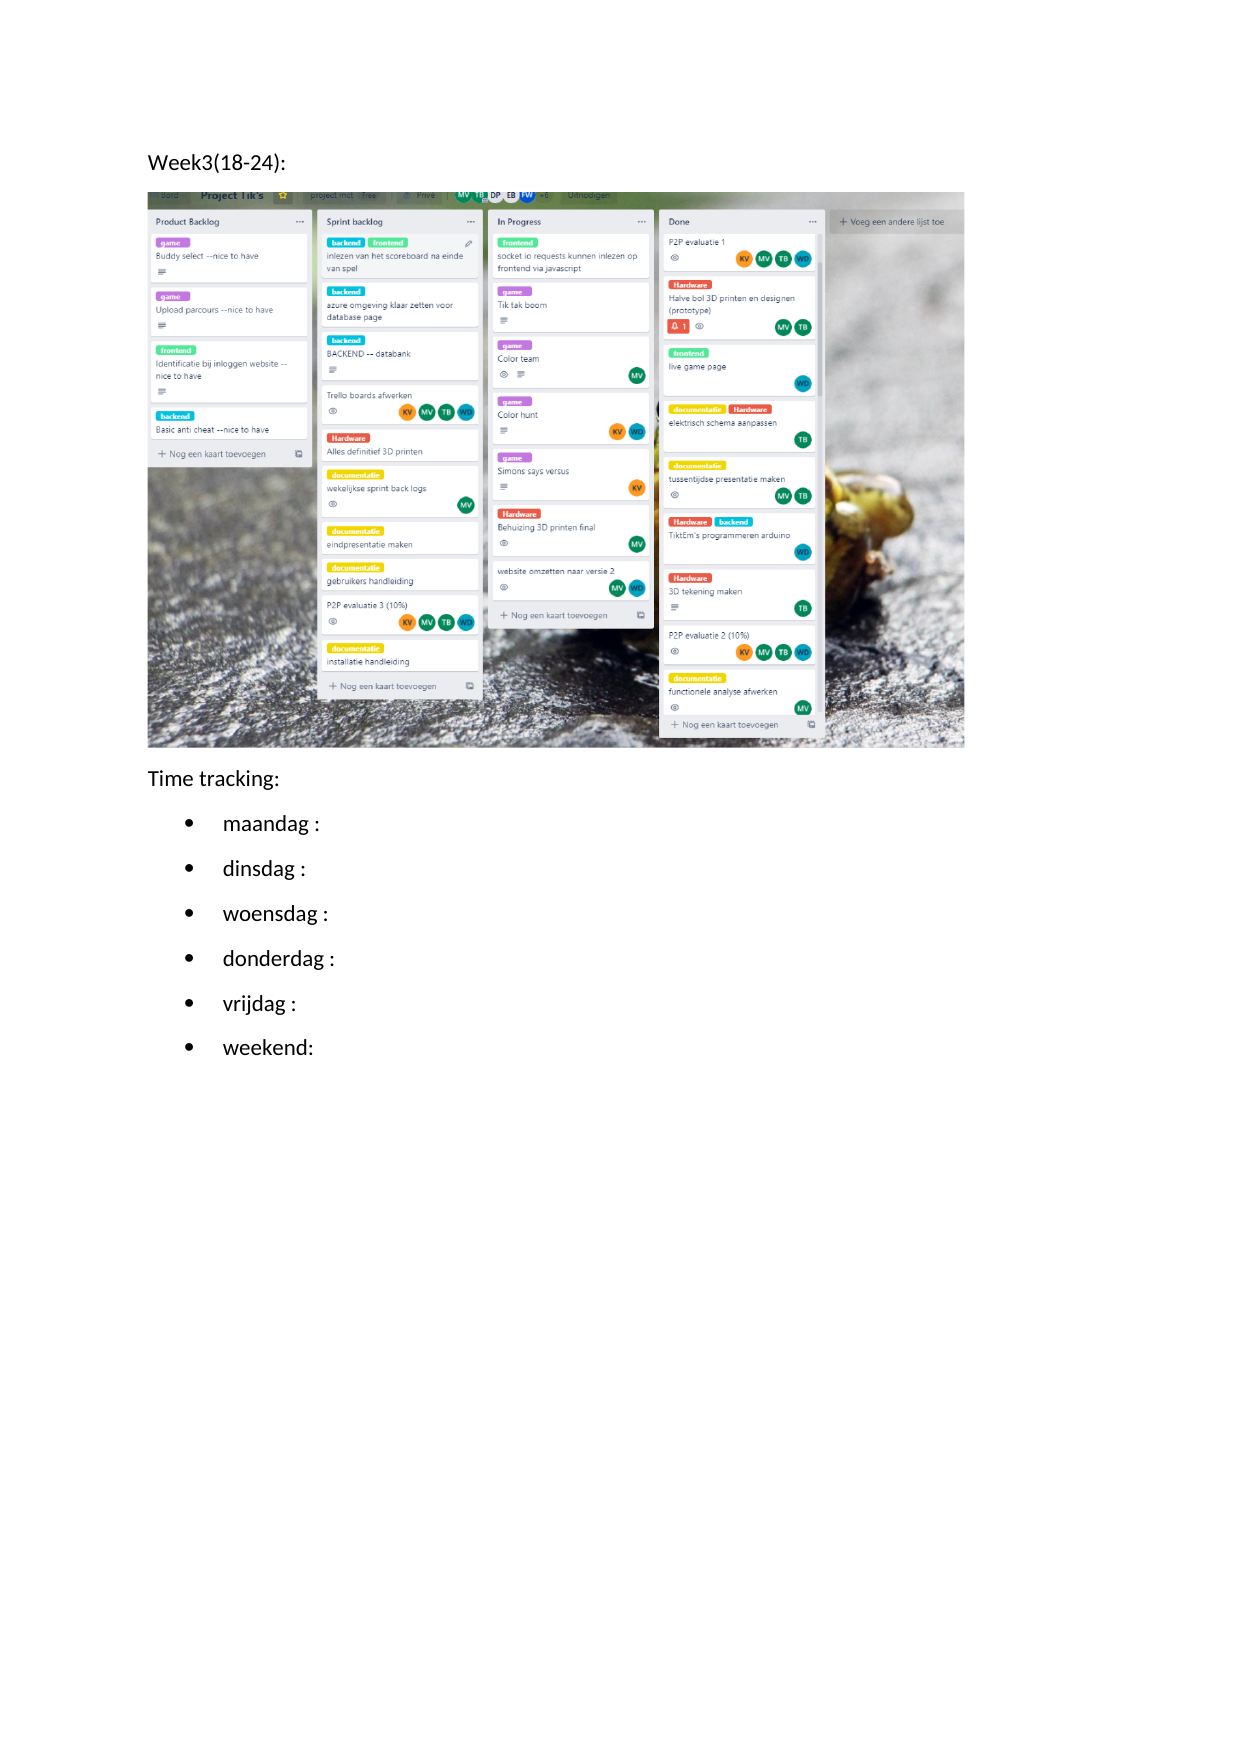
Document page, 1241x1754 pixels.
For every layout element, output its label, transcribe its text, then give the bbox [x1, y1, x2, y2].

list weekend: [185, 1033, 1093, 1062]
list donderdag : [185, 944, 1093, 972]
list maandag : [185, 809, 1093, 837]
list dinsdag : [185, 854, 1093, 882]
text Week3(18-24): [148, 148, 1093, 176]
text Time tracking: [148, 764, 1093, 792]
list vrijdag : [185, 989, 1093, 1017]
list woensdag : [185, 899, 1093, 927]
